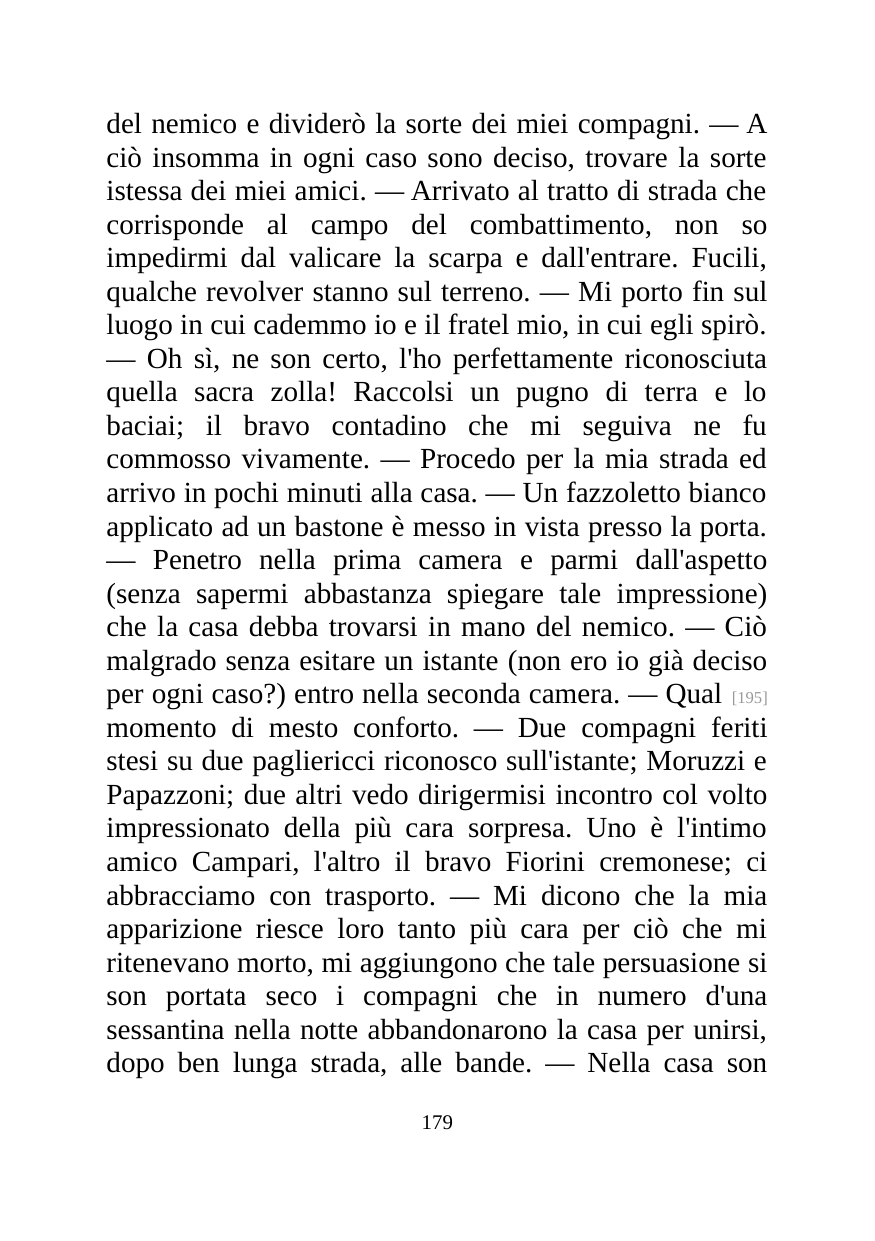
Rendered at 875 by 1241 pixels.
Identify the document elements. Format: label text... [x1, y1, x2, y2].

text del nemico e dividerò la sorte dei miei compagni. — A ciò insomma in ogni caso sono deciso, trovare la sorte istessa dei miei amici. — Arrivato al tratto di strada che corrisponde al campo del combattimento, non so impedirmi dal valicare la scarpa e dall'entrare. Fucili, qualche revolver stanno sul terreno. — Mi porto fin sul luogo in cui cademmo io e il fratel mio, in cui egli spirò. — Oh sì, ne son certo, l'ho perfettamente riconosciuta quella sacra zolla! Raccolsi un pugno di terra e lo baciai; il bravo contadino che mi seguiva ne fu commosso vivamente. — Procedo per la mia strada ed arrivo in pochi minuti alla casa. — Un fazzoletto bianco applicato ad un bastone è messo in vista presso la porta. — Penetro nella prima camera e parmi dall'aspetto (senza sapermi abbastanza spiegare tale impressione) che la casa debba trovarsi in mano del nemico. — Ciò malgrado senza esitare un istante (non ero io già deciso per ogni caso?) entro nella seconda camera. — Qual [195] momento di mesto conforto. — Due compagni feriti stesi su due pagliericci riconosco sull'istante; Moruzzi e Papazzoni; due altri vedo dirigermisi incontro col volto impressionato della più cara sorpresa. Uno è l'intimo amico Campari, l'altro il bravo Fiorini cremonese; ci abbracciamo con trasporto. — Mi dicono che la mia apparizione riesce loro tanto più cara per ciò che mi ritenevano morto, mi aggiungono che tale persuasione si son portata seco i compagni che in numero d'una sessantina nella notte abbandonarono la casa per unirsi, dopo ben lunga strada, alle bande. — Nella casa son [106, 106, 768, 1079]
